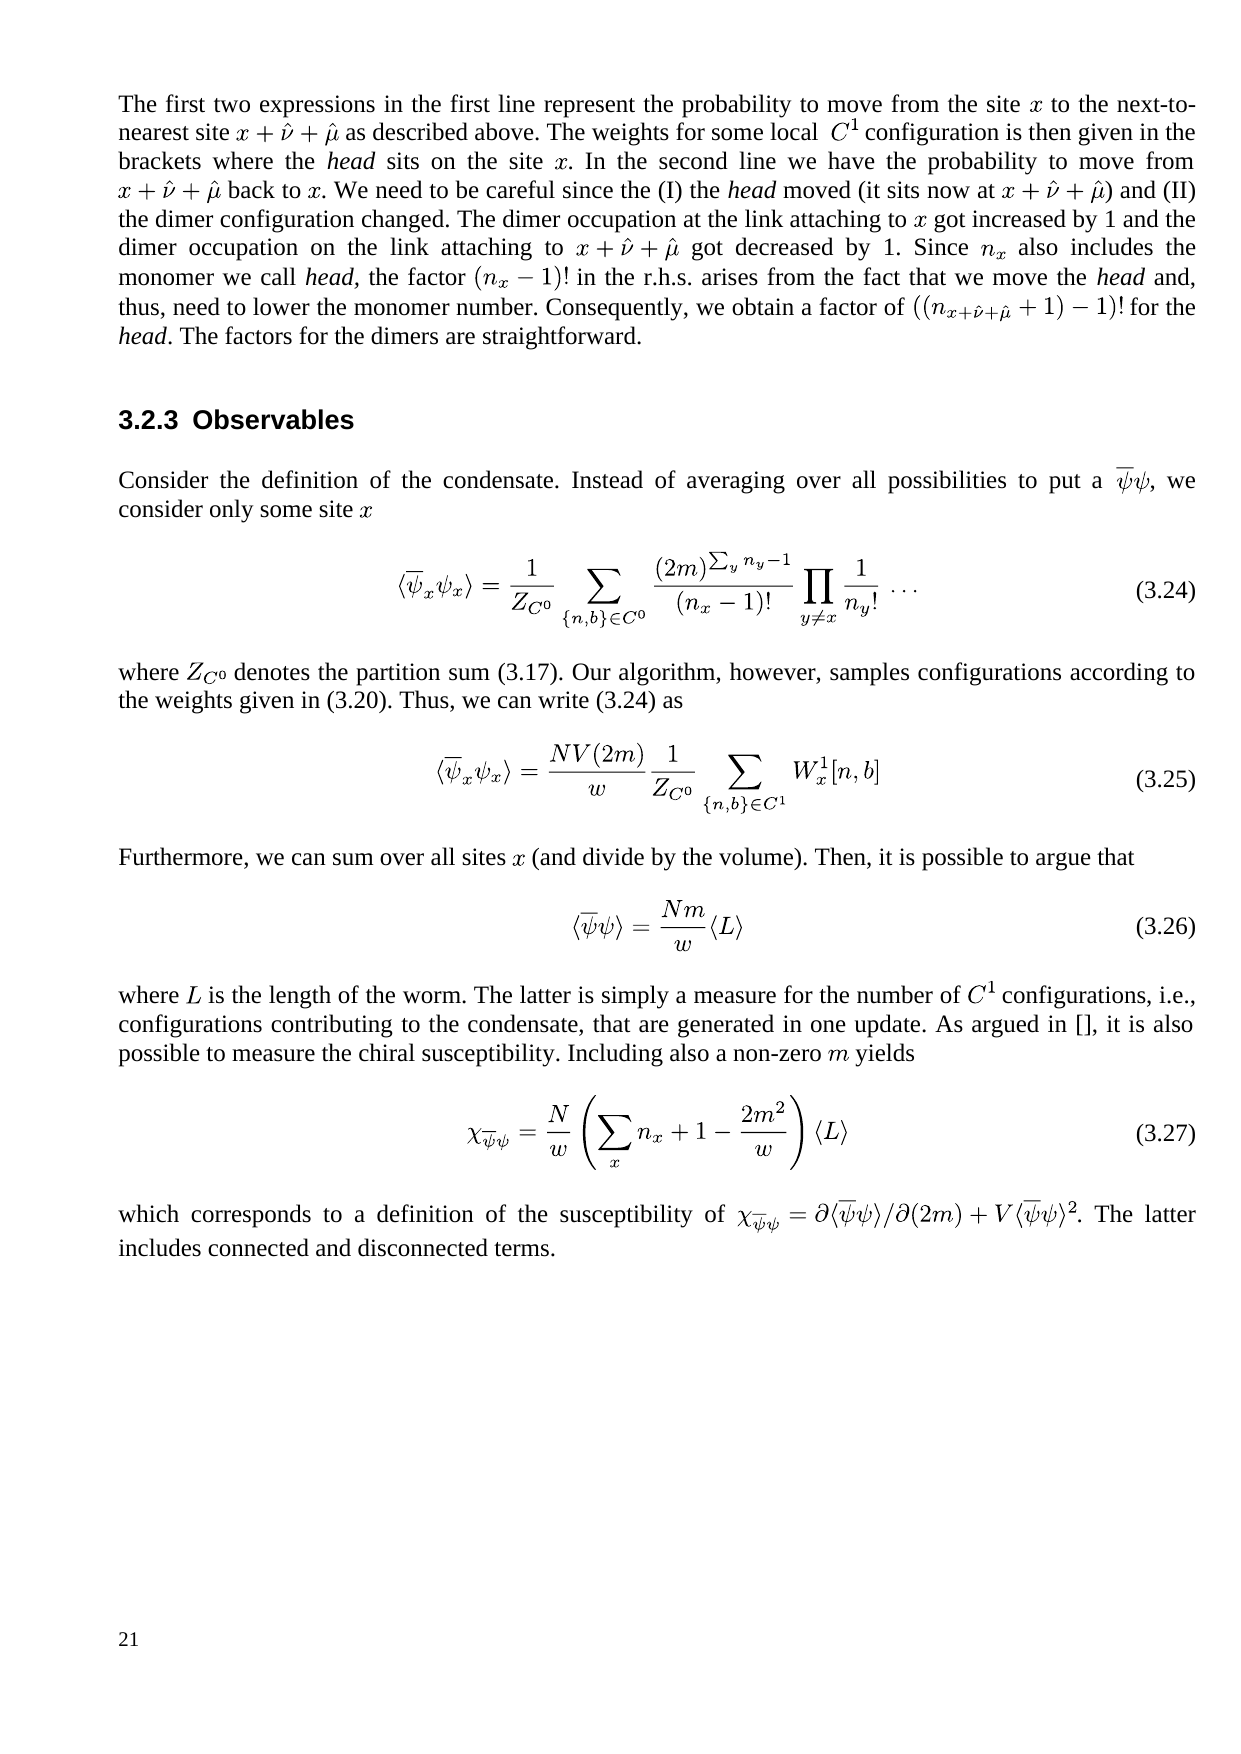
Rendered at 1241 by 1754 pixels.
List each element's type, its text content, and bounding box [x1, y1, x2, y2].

text Consider the definition of the condensate. Instead of averaging over all possibilities to put a , we consider only some site [118, 466, 1196, 523]
text The first two expressions in the first line represent the probability to move from the site to the next-to-nearest site as described above. The weights for some local configuration is then given in the brackets where the head sits on the site . In the second line we have the probability to move from back to . We need to be careful since the (I) the head moved (it sits now at ) and (II) the dimer configuration changed. The dimer occupation at the link attaching to got increased by 1 and the dimer occupation on the link attaching to got decreased by 1. Since also includes the monomer we call head, the factor in the r.h.s. arises from the fact that we move the head and, thus, need to lower the monomer number. Consequently, we obtain a factor of for the head. The factors for the dimers are straightforward. [118, 89, 1196, 350]
text where denotes the partition sum (3.17). Our algorithm, however, samples configurations according to the weights given in (3.20). Thus, we can write (3.24) as [118, 657, 1196, 714]
text [118, 1095, 594, 1170]
text [118, 552, 709, 628]
text (3.26) [683, 900, 1196, 951]
text which corresponds to a definition of the susceptibility of . The latter includes connected and disconnected terms. [118, 1199, 1196, 1262]
text (3.25) [639, 743, 1196, 814]
text (3.27) [792, 1095, 1196, 1170]
text [118, 900, 665, 951]
text where is the length of the worm. The latter is simply a measure for the number of configurations, i.e., configurations contributing to the condensate, that are generated in one update. As argued in [], it is also possible to measure the chiral susceptibility. Including also a non-zero yields [118, 980, 1196, 1066]
subtitle Observables [118, 404, 1196, 435]
text [118, 743, 707, 814]
text Furthermore, we can sum over all sites (and divide by the volume). Then, it is possible to argue that [118, 842, 1196, 871]
text (3.24) [603, 552, 1196, 628]
